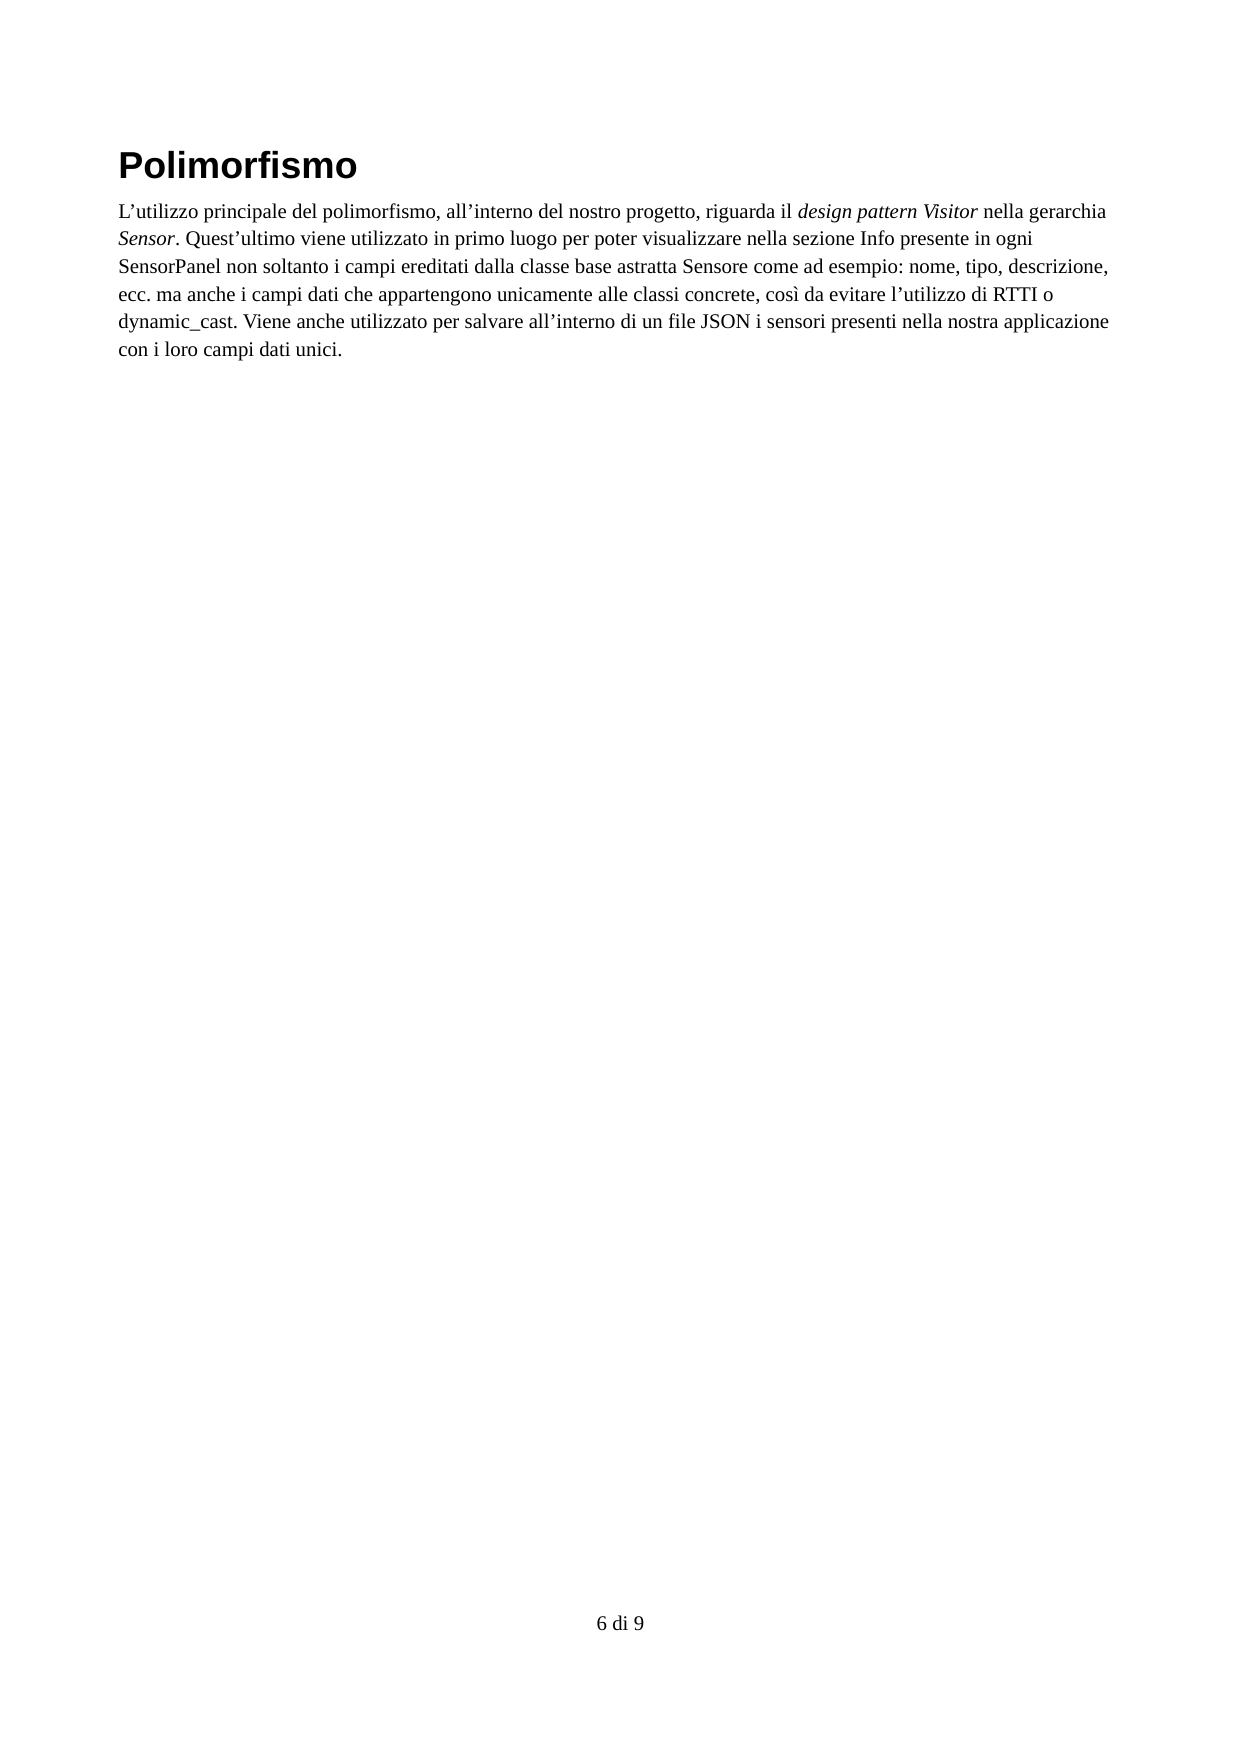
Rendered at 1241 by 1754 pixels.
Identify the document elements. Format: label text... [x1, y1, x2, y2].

text L’utilizzo principale del polimorfismo, all’interno del nostro progetto, riguarda il design pattern Visitor nella gerarchia Sensor. Quest’ultimo viene utilizzato in primo luogo per poter visualizzare nella sezione Info presente in ogni SensorPanel non soltanto i campi ereditati dalla classe base astratta Sensore come ad esempio: nome, tipo, descrizione, ecc. ma anche i campi dati che appartengono unicamente alle classi concrete, così da evitare l’utilizzo di RTTI o dynamic_cast. Viene anche utilizzato per salvare all’interno di un file JSON i sensori presenti nella nostra applicazione con i loro campi dati unici. [118, 199, 1122, 361]
subtitle Polimorfismo [118, 143, 1122, 186]
